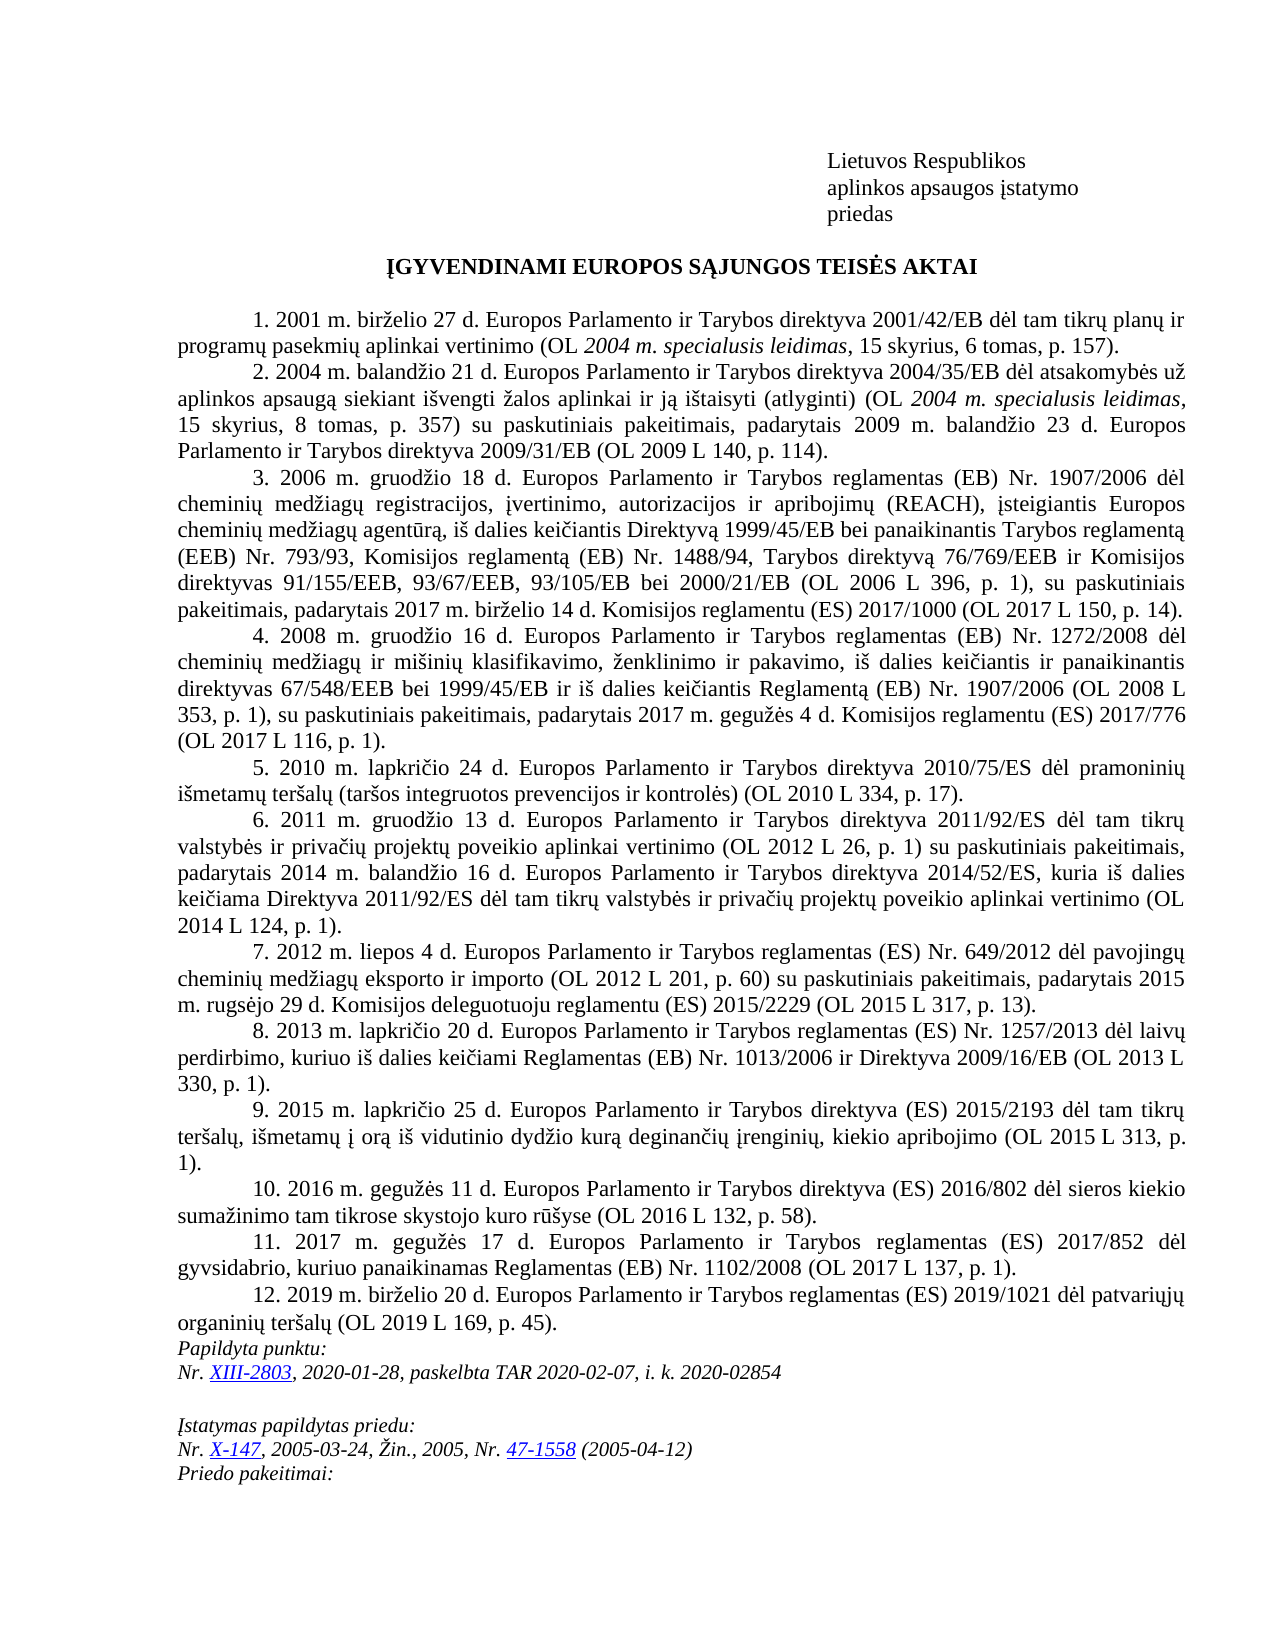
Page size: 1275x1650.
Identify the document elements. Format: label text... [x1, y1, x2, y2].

text 9. 2015 m. lapkričio 25 d. Europos Parlamento ir Tarybos direktyva (ES) 2015/2193 dėl tam tikrų teršalų, išmetamų į orą iš vidutinio dydžio kurą deginančių įrenginių, kiekio apribojimo (OL 2015 L 313, p. 1). [177, 1096, 1186, 1175]
text 2. 2004 m. balandžio 21 d. Europos Parlamento ir Tarybos direktyva 2004/35/EB dėl atsakomybės už aplinkos apsaugą siekiant išvengti žalos aplinkai ir ją ištaisyti (atlyginti) (OL 2004 m. specialusis leidimas, 15 skyrius, 8 tomas, p. 357) su paskutiniais pakeitimais, padarytais 2009 m. balandžio 23 d. Europos Parlamento ir Tarybos direktyva 2009/31/EB (OL 2009 L 140, p. 114). [177, 358, 1186, 464]
text 3. 2006 m. gruodžio 18 d. Europos Parlamento ir Tarybos reglamentas (EB) Nr. 1907/2006 dėl cheminių medžiagų registracijos, įvertinimo, autorizacijos ir apribojimų (REACH), įsteigiantis Europos cheminių medžiagų agentūrą, iš dalies keičiantis Direktyvą 1999/45/EB bei panaikinantis Tarybos reglamentą (EEB) Nr. 793/93, Komisijos reglamentą (EB) Nr. 1488/94, Tarybos direktyvą 76/769/EEB ir Komisijos direktyvas 91/155/EEB, 93/67/EEB, 93/105/EB bei 2000/21/EB (OL 2006 L 396, p. 1), su paskutiniais pakeitimais, padarytais 2017 m. birželio 14 d. Komisijos reglamentu (ES) 2017/1000 (OL 2017 L 150, p. 14). [177, 464, 1186, 622]
text ĮGYVENDINAMI EUROPOS SĄJUNGOS TEISĖS AKTAI [177, 253, 1186, 279]
text priedas [177, 200, 1186, 227]
text 5. 2010 m. lapkričio 24 d. Europos Parlamento ir Tarybos direktyva 2010/75/ES dėl pramoninių išmetamų teršalų (taršos integruotos prevencijos ir kontrolės) (OL 2010 L 334, p. 17). [177, 754, 1186, 806]
text Priedo pakeitimai: [177, 1461, 1186, 1485]
text 10. 2016 m. gegužės 11 d. Europos Parlamento ir Tarybos direktyva (ES) 2016/802 dėl sieros kiekio sumažinimo tam tikrose skystojo kuro rūšyse (OL 2016 L 132, p. 58). [177, 1175, 1186, 1228]
text Nr. XIII-2803, 2020-01-28, paskelbta TAR 2020-02-07, i. k. 2020-02854 [177, 1360, 1186, 1384]
text aplinkos apsaugos įstatymo [177, 174, 1186, 200]
text 8. 2013 m. lapkričio 20 d. Europos Parlamento ir Tarybos reglamentas (ES) Nr. 1257/2013 dėl laivų perdirbimo, kuriuo iš dalies keičiami Reglamentas (EB) Nr. 1013/2006 ir Direktyva 2009/16/EB (OL 2013 L 330, p. 1). [177, 1017, 1186, 1096]
text Papildyta punktu: [177, 1336, 1186, 1360]
text 7. 2012 m. liepos 4 d. Europos Parlamento ir Tarybos reglamentas (ES) Nr. 649/2012 dėl pavojingų cheminių medžiagų eksporto ir importo (OL 2012 L 201, p. 60) su paskutiniais pakeitimais, padarytais 2015 m. rugsėjo 29 d. Komisijos deleguotuoju reglamentu (ES) 2015/2229 (OL 2015 L 317, p. 13). [177, 938, 1186, 1017]
text Lietuvos Respublikos [177, 148, 1186, 174]
text 11. 2017 m. gegužės 17 d. Europos Parlamento ir Tarybos reglamentas (ES) 2017/852 dėl gyvsidabrio, kuriuo panaikinamas Reglamentas (EB) Nr. 1102/2008 (OL 2017 L 137, p. 1). [177, 1228, 1186, 1281]
text 1. 2001 m. birželio 27 d. Europos Parlamento ir Tarybos direktyva 2001/42/EB dėl tam tikrų planų ir programų pasekmių aplinkai vertinimo (OL 2004 m. specialusis leidimas, 15 skyrius, 6 tomas, p. 157). [177, 306, 1186, 358]
text Nr. X-147, 2005-03-24, Žin., 2005, Nr. 47-1558 (2005-04-12) [177, 1437, 1186, 1461]
text 6. 2011 m. gruodžio 13 d. Europos Parlamento ir Tarybos direktyva 2011/92/ES dėl tam tikrų valstybės ir privačių projektų poveikio aplinkai vertinimo (OL 2012 L 26, p. 1) su paskutiniais pakeitimais, padarytais 2014 m. balandžio 16 d. Europos Parlamento ir Tarybos direktyva 2014/52/ES, kuria iš dalies keičiama Direktyva 2011/92/ES dėl tam tikrų valstybės ir privačių projektų poveikio aplinkai vertinimo (OL 2014 L 124, p. 1). [177, 806, 1186, 938]
text Įstatymas papildytas priedu: [177, 1413, 1186, 1437]
text 4. 2008 m. gruodžio 16 d. Europos Parlamento ir Tarybos reglamentas (EB) Nr. 1272/2008 dėl cheminių medžiagų ir mišinių klasifikavimo, ženklinimo ir pakavimo, iš dalies keičiantis ir panaikinantis direktyvas 67/548/EEB bei 1999/45/EB ir iš dalies keičiantis Reglamentą (EB) Nr. 1907/2006 (OL 2008 L 353, p. 1), su paskutiniais pakeitimais, padarytais 2017 m. gegužės 4 d. Komisijos reglamentu (ES) 2017/776 (OL 2017 L 116, p. 1). [177, 622, 1186, 754]
text 12. 2019 m. birželio 20 d. Europos Parlamento ir Tarybos reglamentas (ES) 2019/1021 dėl patvariųjų organinių teršalų (OL 2019 L 169, p. 45). [177, 1281, 1186, 1336]
